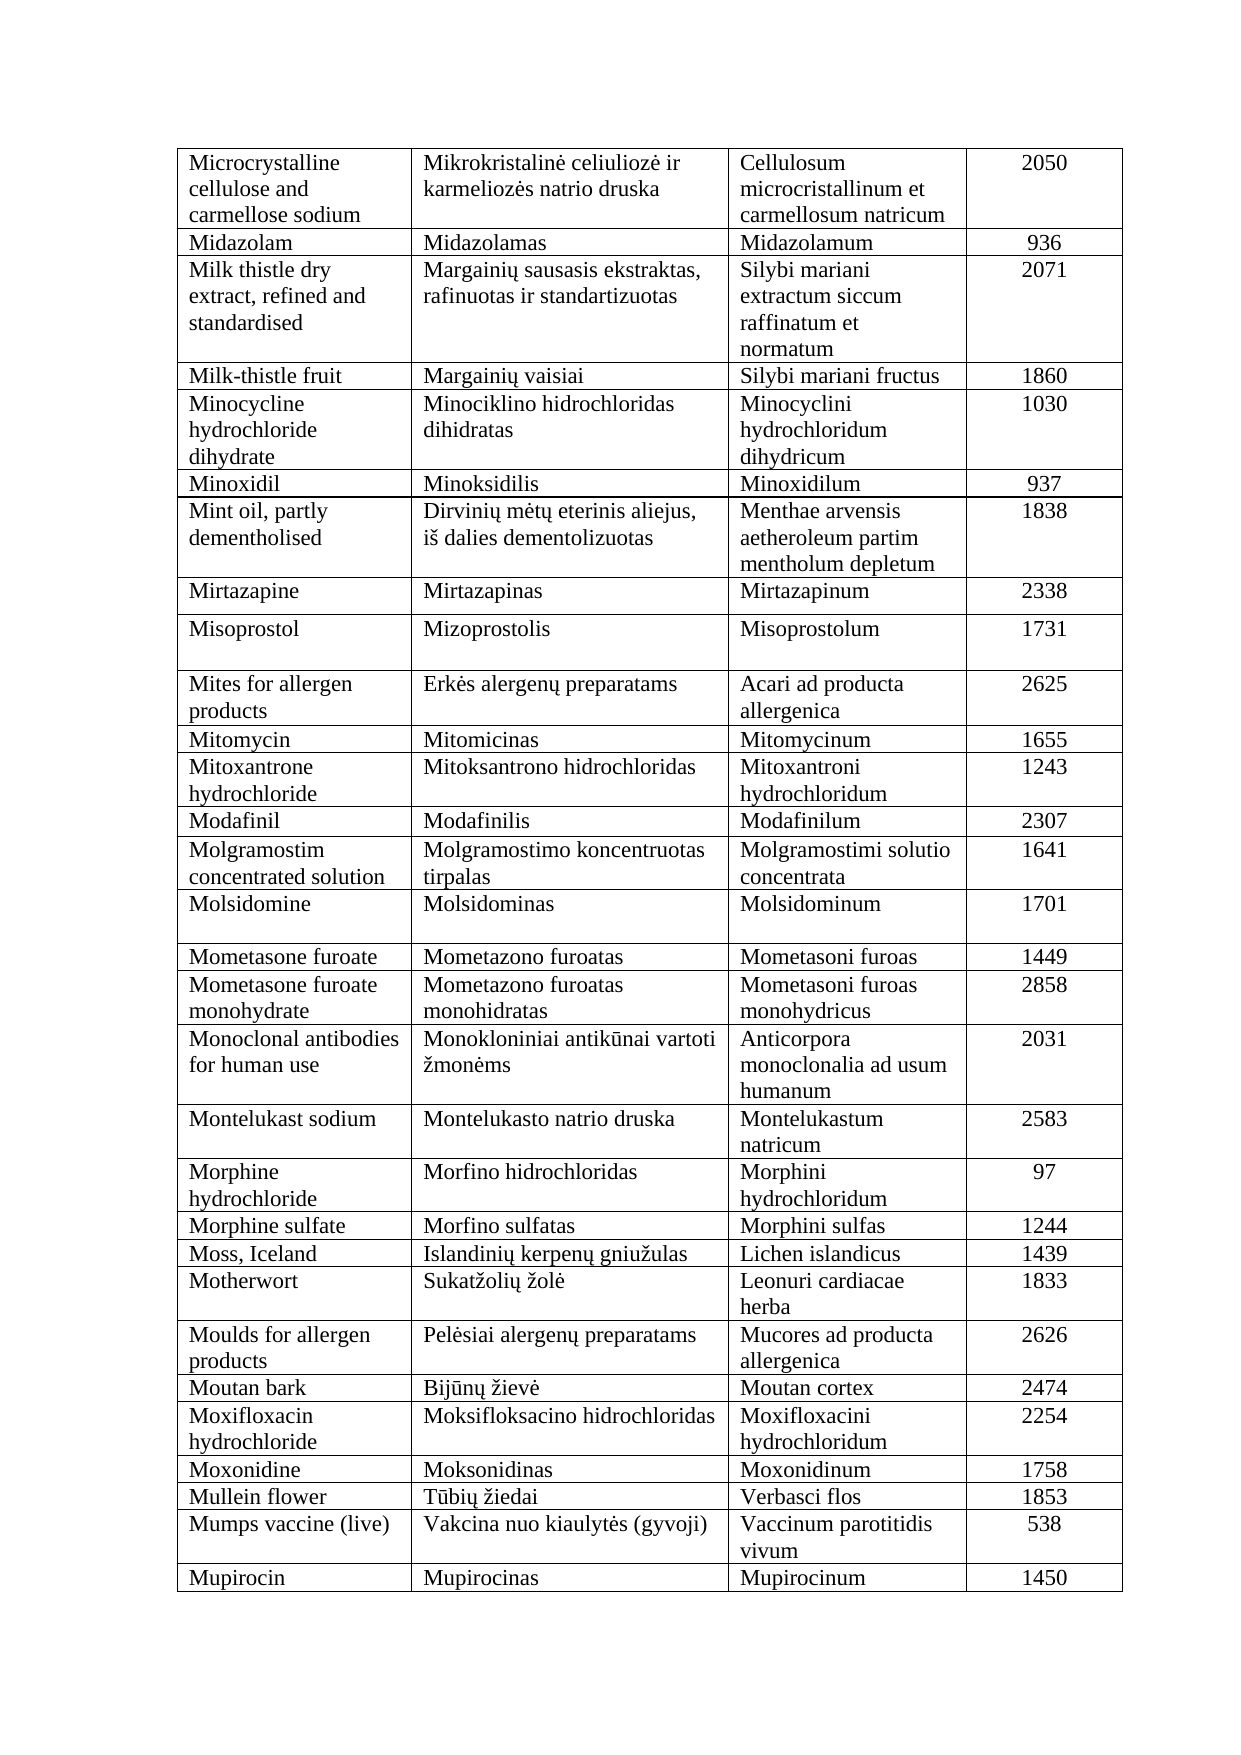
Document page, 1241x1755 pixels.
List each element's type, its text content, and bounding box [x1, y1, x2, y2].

table_cell Moutan bark [178, 1375, 411, 1401]
table_cell 1655 [967, 726, 1122, 752]
table_cell 2254 [967, 1402, 1122, 1454]
table_cell Margainių sausasis ekstraktas, rafinuotas ir standartizuotas [412, 256, 728, 362]
table_cell Moxifloxacini hydrochloridum [729, 1402, 966, 1454]
table_cell Modafinilis [412, 807, 728, 836]
table_cell Moxonidinum [729, 1456, 966, 1482]
table_cell Islandinių kerpenų gniužulas [412, 1240, 728, 1266]
table_cell 2031 [967, 1025, 1122, 1104]
table_cell Monoclonal antibodies for human use [178, 1025, 411, 1104]
table_cell Mometasone furoate monohydrate [178, 971, 411, 1023]
table_cell 1641 [967, 837, 1122, 889]
table_cell Minocycline hydrochloride dihydrate [178, 390, 411, 469]
table_cell Moksonidinas [412, 1456, 728, 1482]
table_cell Mometazono furoatas monohidratas [412, 971, 728, 1023]
table_cell Mitoksantrono hidrochloridas [412, 753, 728, 806]
table_cell 538 [967, 1510, 1122, 1563]
table_cell Lichen islandicus [729, 1240, 966, 1266]
table_cell Mometasoni furoas monohydricus [729, 971, 966, 1023]
table_cell Moutan cortex [729, 1375, 966, 1401]
table_cell Silybi mariani fructus [729, 363, 966, 389]
table_cell Morfino sulfatas [412, 1212, 728, 1238]
table_cell Molgramostimi solutio concentrata [729, 837, 966, 889]
table_cell Minoksidilis [412, 470, 728, 496]
table_cell Mirtazapinum [729, 578, 966, 614]
table_cell 1853 [967, 1483, 1122, 1509]
table_cell Mometasone furoate [178, 944, 411, 970]
table_cell Mitomycinum [729, 726, 966, 752]
table_cell 2583 [967, 1105, 1122, 1157]
table_cell 937 [967, 470, 1122, 496]
table_cell 2050 [967, 149, 1122, 228]
table_cell Molsidominas [412, 890, 728, 942]
table_cell 1449 [967, 944, 1122, 970]
table_cell Mites for allergen products [178, 671, 411, 725]
table_cell 2338 [967, 578, 1122, 614]
table_cell Mullein flower [178, 1483, 411, 1509]
table_cell Verbasci flos [729, 1483, 966, 1509]
table_cell Modafinil [178, 807, 411, 836]
table_cell Montelukast sodium [178, 1105, 411, 1157]
table_cell 2307 [967, 807, 1122, 836]
table_cell Minociklino hidrochloridas dihidratas [412, 390, 728, 469]
table_cell Minocyclini hydrochloridum dihydricum [729, 390, 966, 469]
table_cell Moulds for allergen products [178, 1321, 411, 1373]
table_cell 2625 [967, 671, 1122, 725]
table_cell Mometasoni furoas [729, 944, 966, 970]
table_cell Montelukastum natricum [729, 1105, 966, 1157]
table_cell 1244 [967, 1212, 1122, 1238]
table_cell 1833 [967, 1267, 1122, 1320]
table_cell Modafinilum [729, 807, 966, 836]
table_cell Misoprostol [178, 615, 411, 669]
table_cell Margainių vaisiai [412, 363, 728, 389]
table_cell 1030 [967, 390, 1122, 469]
table_cell Moss, Iceland [178, 1240, 411, 1266]
table_cell Sukatžolių žolė [412, 1267, 728, 1320]
table_cell Mitoxantroni hydrochloridum [729, 753, 966, 806]
table_cell Midazolamum [729, 229, 966, 255]
table_cell Moxifloxacin hydrochloride [178, 1402, 411, 1454]
table_cell Mirtazapine [178, 578, 411, 614]
table_cell Minoxidil [178, 470, 411, 496]
table_cell Dirvinių mėtų eterinis aliejus, iš dalies dementolizuotas [412, 498, 728, 577]
table_cell 1860 [967, 363, 1122, 389]
table_cell Leonuri cardiacae herba [729, 1267, 966, 1320]
table_cell Molgramostim concentrated solution [178, 837, 411, 889]
table_cell Mitomycin [178, 726, 411, 752]
table_cell Erkės alergenų preparatams [412, 671, 728, 725]
table_cell Morphine hydrochloride [178, 1159, 411, 1211]
table_cell Menthae arvensis aetheroleum partim mentholum depletum [729, 498, 966, 577]
table_cell Midazolam [178, 229, 411, 255]
table_cell Motherwort [178, 1267, 411, 1320]
table_cell Mumps vaccine (live) [178, 1510, 411, 1563]
table_cell Morfino hidrochloridas [412, 1159, 728, 1211]
table_cell Mikrokristalinė celiuliozė ir karmeliozės natrio druska [412, 149, 728, 228]
table_cell Minoxidilum [729, 470, 966, 496]
table_cell 1701 [967, 890, 1122, 942]
table_cell Midazolamas [412, 229, 728, 255]
table_cell Milk-thistle fruit [178, 363, 411, 389]
table_cell Mizoprostolis [412, 615, 728, 669]
table_cell Acari ad producta allergenica [729, 671, 966, 725]
table_cell Mometazono furoatas [412, 944, 728, 970]
table_cell Morphini hydrochloridum [729, 1159, 966, 1211]
table_cell 1758 [967, 1456, 1122, 1482]
table_cell Molgramostimo koncentruotas tirpalas [412, 837, 728, 889]
table_cell Milk thistle dry extract, refined and standardised [178, 256, 411, 362]
table_cell 1439 [967, 1240, 1122, 1266]
table_cell 2626 [967, 1321, 1122, 1373]
table_cell 2858 [967, 971, 1122, 1023]
table_cell Molsidominum [729, 890, 966, 942]
table_cell Pelėsiai alergenų preparatams [412, 1321, 728, 1373]
table_cell 2071 [967, 256, 1122, 362]
table_cell Bijūnų žievė [412, 1375, 728, 1401]
table_cell 1450 [967, 1564, 1122, 1591]
table_cell 2474 [967, 1375, 1122, 1401]
table_cell Mupirocin [178, 1564, 411, 1591]
table_cell Morphine sulfate [178, 1212, 411, 1238]
table_cell Microcrystalline cellulose and carmellose sodium [178, 149, 411, 228]
table_cell 1731 [967, 615, 1122, 669]
table_cell 97 [967, 1159, 1122, 1211]
table_cell Misoprostolum [729, 615, 966, 669]
table_cell Anticorpora monoclonalia ad usum humanum [729, 1025, 966, 1104]
table_cell Cellulosum microcristallinum et carmellosum natricum [729, 149, 966, 228]
table_cell Mitomicinas [412, 726, 728, 752]
table_cell Mucores ad producta allergenica [729, 1321, 966, 1373]
table_cell Morphini sulfas [729, 1212, 966, 1238]
table_cell Mupirocinum [729, 1564, 966, 1591]
table_cell Mint oil, partly dementholised [178, 498, 411, 577]
table_cell Mirtazapinas [412, 578, 728, 614]
table_cell 1243 [967, 753, 1122, 806]
table_cell Moxonidine [178, 1456, 411, 1482]
table_cell Monokloniniai antikūnai vartoti žmonėms [412, 1025, 728, 1104]
table_cell 936 [967, 229, 1122, 255]
table_cell Tūbių žiedai [412, 1483, 728, 1509]
table_cell Montelukasto natrio druska [412, 1105, 728, 1157]
table_cell Molsidomine [178, 890, 411, 942]
table_cell Vakcina nuo kiaulytės (gyvoji) [412, 1510, 728, 1563]
table_cell Vaccinum parotitidis vivum [729, 1510, 966, 1563]
table_cell Silybi mariani extractum siccum raffinatum et normatum [729, 256, 966, 362]
table_cell Mupirocinas [412, 1564, 728, 1591]
table_cell Mitoxantrone hydrochloride [178, 753, 411, 806]
table_cell Moksifloksacino hidrochloridas [412, 1402, 728, 1454]
table_cell 1838 [967, 498, 1122, 577]
